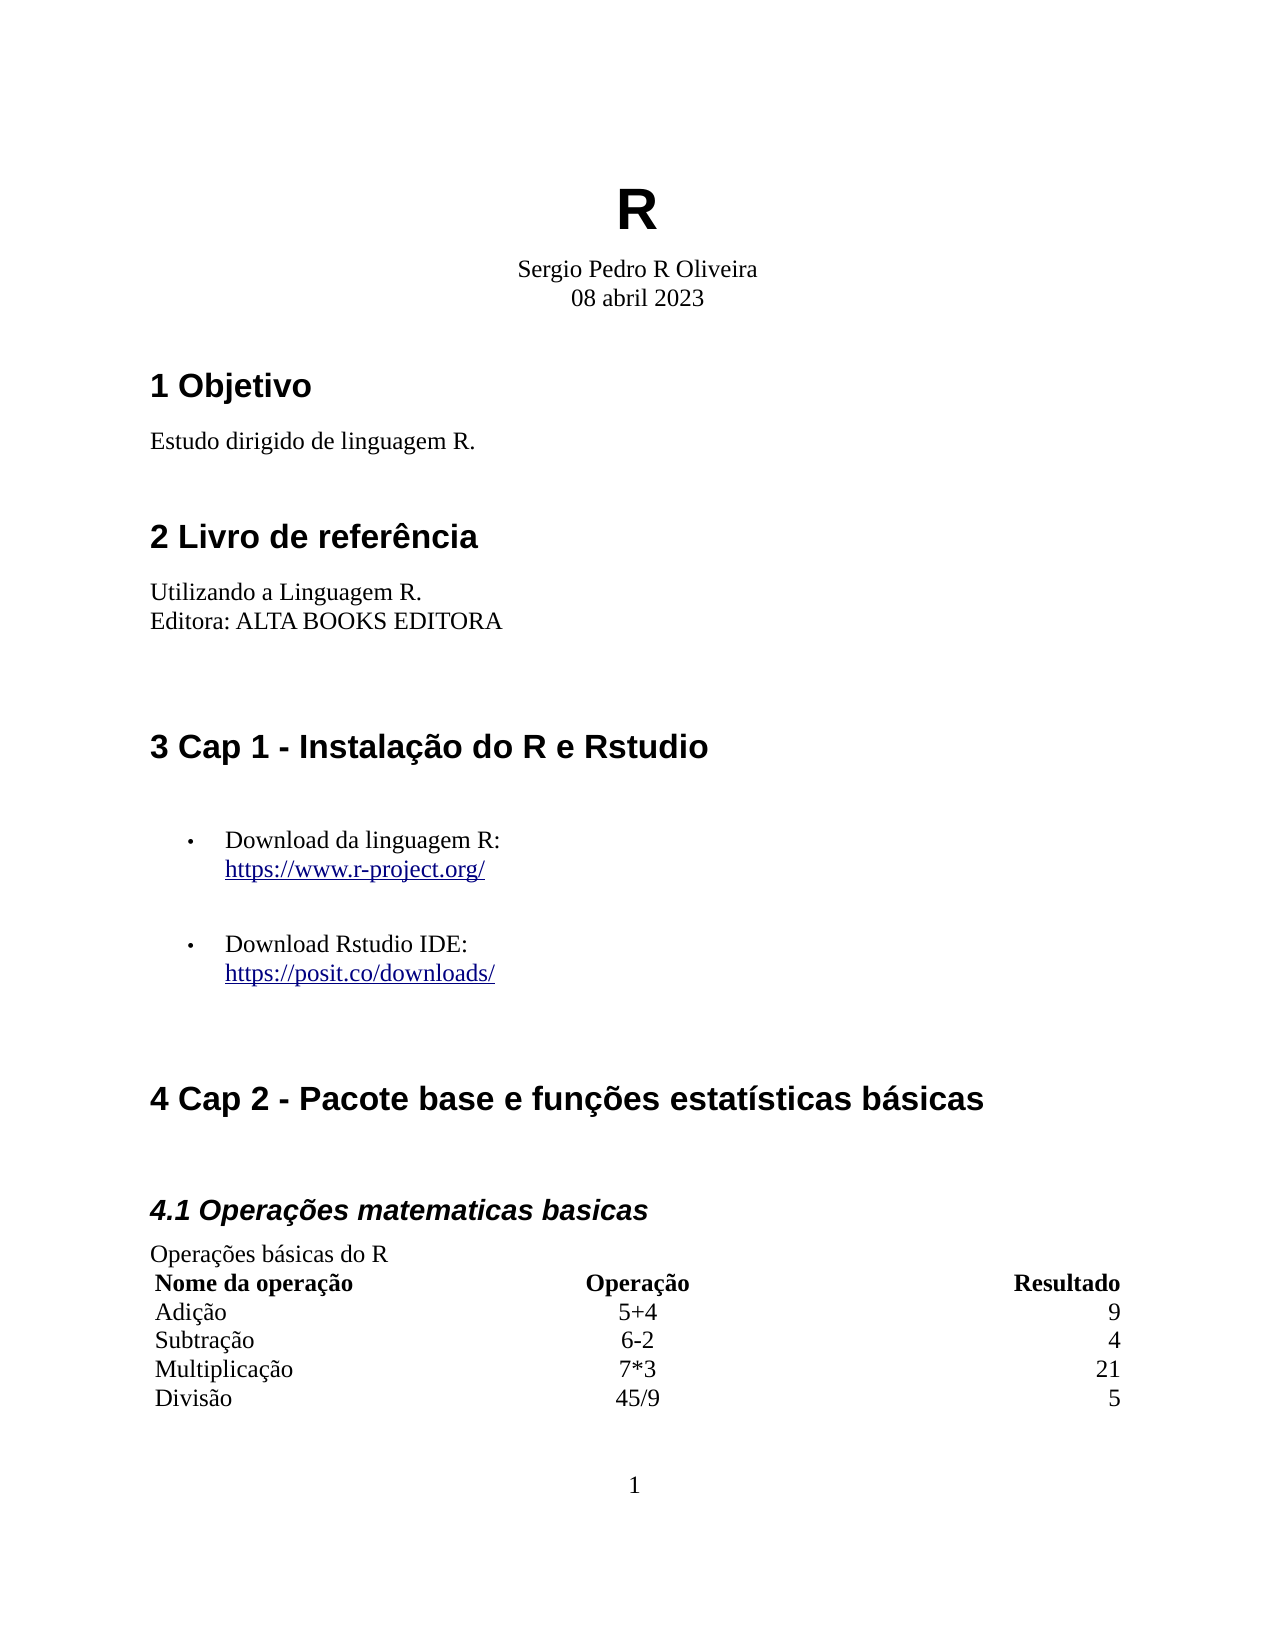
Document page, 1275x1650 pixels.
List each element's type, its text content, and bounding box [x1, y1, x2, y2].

subtitle 2 Livro de referência [150, 517, 1125, 556]
subtitle 3 Cap 1 - Instalação do R e Rstudio [150, 726, 1125, 804]
text Utilizando a Linguagem R. Editora: ALTA BOOKS EDITORA [150, 577, 1125, 664]
subtitle 1 Objetivo [150, 366, 1125, 404]
table_cell 7*3 [475, 1354, 800, 1383]
subtitle 4.1 Operações matematicas basicas [150, 1193, 1125, 1227]
table_cell Adição [150, 1297, 475, 1325]
table_header Nome da operação [150, 1268, 475, 1297]
text Sergio Pedro R Oliveira [150, 254, 1125, 283]
table_cell 5+4 [475, 1297, 800, 1325]
list Download Rstudio IDE: https://posit.co/downloads/ [187, 929, 1125, 1016]
table_header Resultado [800, 1268, 1125, 1297]
table_cell 21 [800, 1354, 1125, 1383]
text Operações básicas do R [150, 1239, 1125, 1268]
text Estudo dirigido de linguagem R. [150, 426, 1125, 483]
table_cell 45/9 [475, 1383, 800, 1412]
table_cell Subtração [150, 1325, 475, 1354]
subtitle 4 Cap 2 - Pacote base e funções estatísticas básicas [150, 1078, 1125, 1156]
table_cell Multiplicação [150, 1354, 475, 1383]
table_cell 6-2 [475, 1325, 800, 1354]
table_header Operação [475, 1268, 800, 1297]
text 08 abril 2023 [150, 283, 1125, 312]
title R [150, 175, 1125, 242]
list Download da linguagem R: https://www.r-project.org/ [187, 825, 1125, 911]
table_cell 9 [800, 1297, 1125, 1325]
table_cell 5 [800, 1383, 1125, 1412]
table_cell Divisão [150, 1383, 475, 1412]
table_cell 4 [800, 1325, 1125, 1354]
